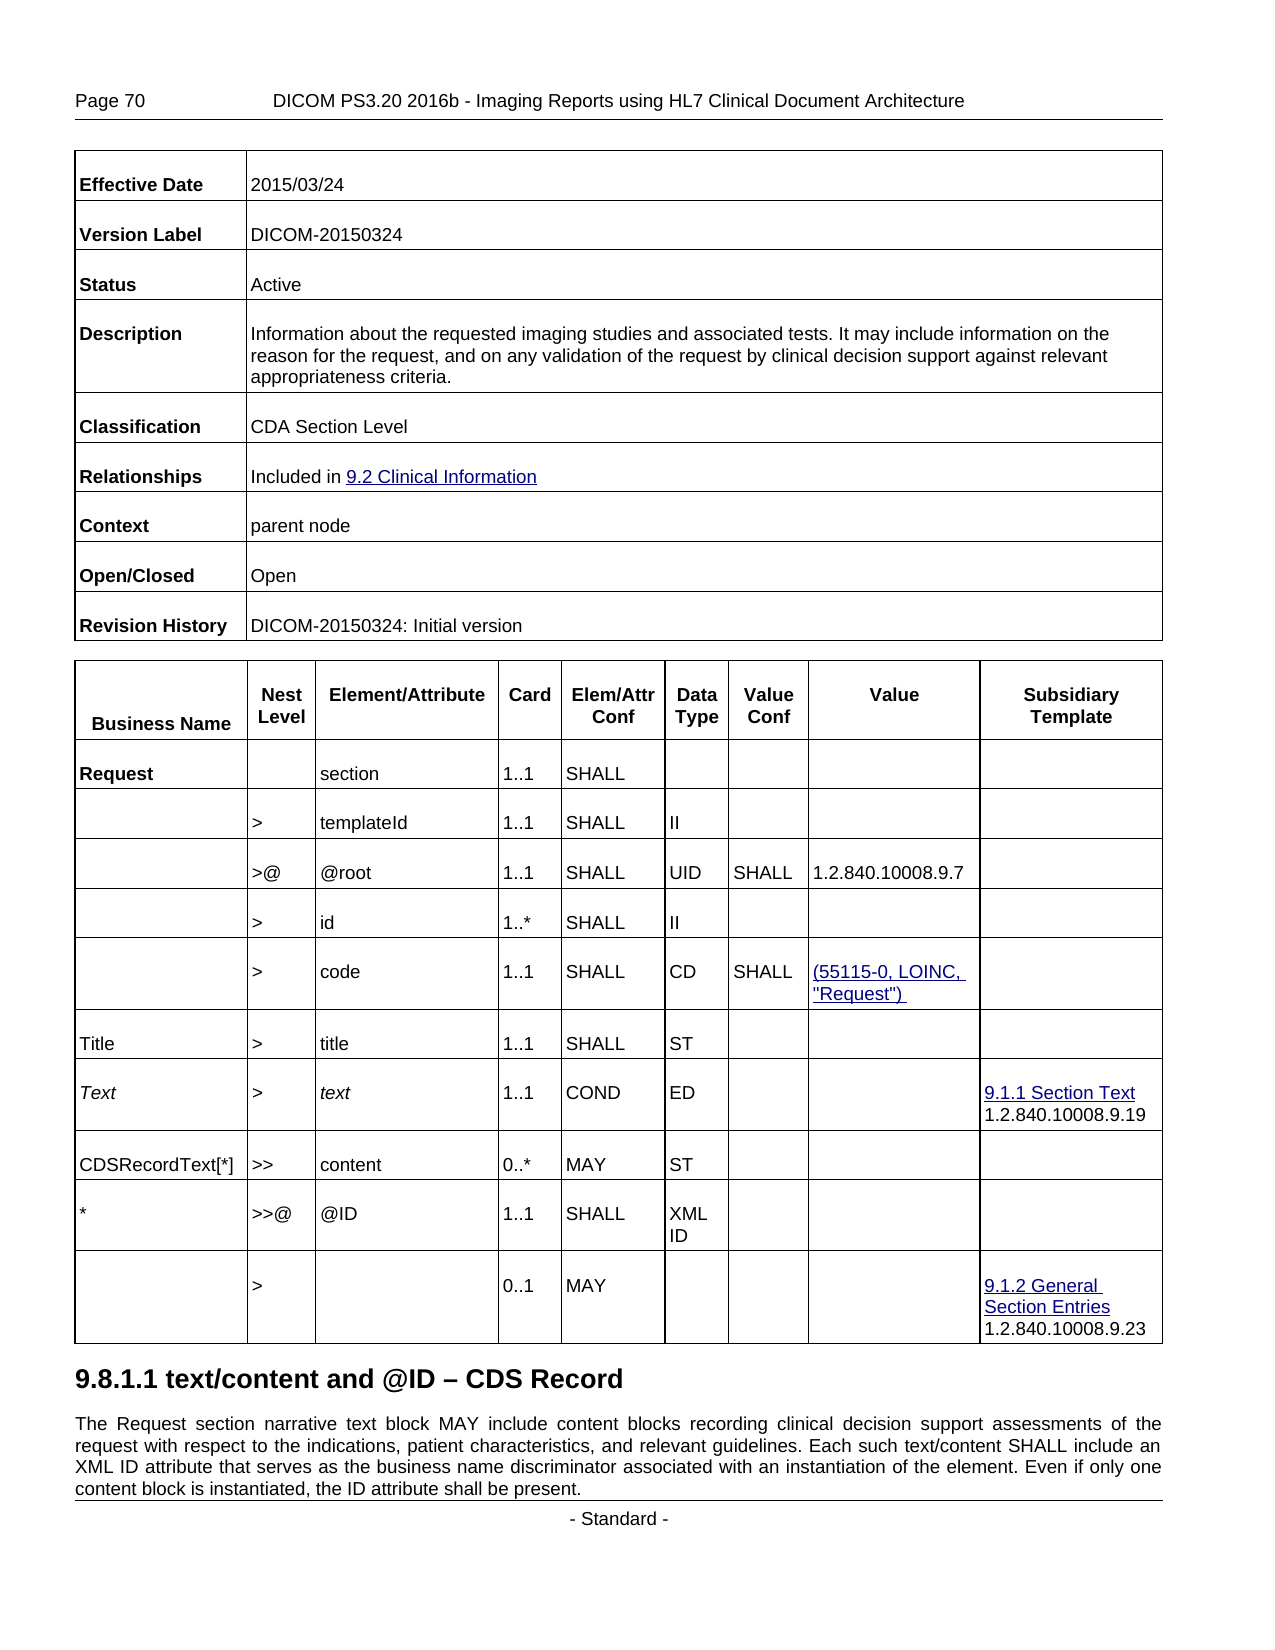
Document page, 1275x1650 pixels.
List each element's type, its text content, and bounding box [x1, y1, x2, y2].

table_cell [729, 1180, 808, 1250]
table_cell [981, 1010, 1162, 1058]
table_header Element/​Attribute [316, 661, 498, 738]
table_cell [729, 789, 808, 838]
table_header Subsidiary Template [981, 661, 1162, 738]
table_cell SHALL [562, 889, 664, 937]
table_cell [76, 1251, 247, 1343]
table_cell > [248, 938, 315, 1008]
table_header Nest Level [248, 661, 315, 738]
table_cell >@ [248, 839, 315, 888]
table_cell 0..* [499, 1131, 561, 1179]
table_cell [76, 938, 247, 1008]
table_cell [809, 889, 979, 937]
table_cell [729, 1251, 808, 1343]
table_cell > [248, 1251, 315, 1343]
table_cell code [316, 938, 498, 1008]
table_cell ST [666, 1131, 728, 1179]
table_cell text [316, 1059, 498, 1129]
table_cell 1..1 [499, 1010, 561, 1058]
table_cell [981, 839, 1162, 888]
table_cell Open/Closed [76, 542, 246, 591]
table_cell @root [316, 839, 498, 888]
table_cell [316, 1251, 498, 1343]
table_cell Relationships [76, 443, 246, 491]
table_cell [809, 1251, 979, 1343]
table_header Value [809, 661, 979, 738]
table_cell [76, 839, 247, 888]
table_cell UID [666, 839, 728, 888]
table_cell [809, 1010, 979, 1058]
table_cell > [248, 1010, 315, 1058]
table_cell 1..1 [499, 740, 561, 788]
table_cell Active [247, 250, 1162, 299]
table_cell ST [666, 1010, 728, 1058]
table_cell II [666, 889, 728, 937]
table_cell [729, 1131, 808, 1179]
table_cell II [666, 789, 728, 838]
table_cell [248, 740, 315, 788]
table_cell Revision History [76, 592, 246, 640]
table_header Card [499, 661, 561, 738]
table_cell [809, 1180, 979, 1250]
table_cell [809, 1059, 979, 1129]
table_cell ED [666, 1059, 728, 1129]
text 9.8.1.1 text/content and @ID – CDS Record [75, 1363, 1162, 1394]
table_cell 1..1 [499, 938, 561, 1008]
table_cell [666, 740, 728, 788]
table_cell [729, 889, 808, 937]
table_cell 1..1 [499, 1180, 561, 1250]
table_header Data Type [666, 661, 728, 738]
table_header Value Conf [729, 661, 808, 738]
table_cell template​Id [316, 789, 498, 838]
table_cell > [248, 789, 315, 838]
table_cell CDA Section Level [247, 393, 1162, 442]
table_header Elem/Attr Conf [562, 661, 664, 738]
table_cell [981, 889, 1162, 937]
table_cell SHALL [562, 1010, 664, 1058]
table_cell Request [76, 740, 247, 788]
table_cell [729, 1010, 808, 1058]
table_cell Included in 9.2 Clinical Information [247, 443, 1162, 491]
table_cell parent node [247, 492, 1162, 541]
table_cell @ID [316, 1180, 498, 1250]
table_cell > [248, 889, 315, 937]
table_cell [729, 740, 808, 788]
table_cell 1.2.840.10008.9.7 [809, 839, 979, 888]
table_cell 1..1 [499, 1059, 561, 1129]
table_cell 9.1.2 General Section Entries 1.2.840.10008.9.23 [981, 1251, 1162, 1343]
table_cell [666, 1251, 728, 1343]
table_cell * [76, 1180, 247, 1250]
table_cell 1..1 [499, 839, 561, 888]
table_cell [981, 1131, 1162, 1179]
table_cell 1..1 [499, 789, 561, 838]
table_cell CDSRecord​Text[*] [76, 1131, 247, 1179]
table_cell SHALL [729, 938, 808, 1008]
table_cell [981, 740, 1162, 788]
table_cell >>@ [248, 1180, 315, 1250]
table_cell Information about the requested imaging studies and associated tests. It may include information on the reason for the request, and on any validation of the request by clinical decision support against relevant appropriateness criteria. [247, 300, 1162, 392]
table_cell Description [76, 300, 246, 392]
table_cell Open [247, 542, 1162, 591]
table_cell 1..* [499, 889, 561, 937]
table_cell Title [76, 1010, 247, 1058]
table_cell SHALL [562, 839, 664, 888]
table_cell COND [562, 1059, 664, 1129]
table_cell CD [666, 938, 728, 1008]
table_cell [729, 1059, 808, 1129]
table_cell Version Label [76, 201, 246, 249]
table_cell Context [76, 492, 246, 541]
table_cell Effective Date [76, 151, 246, 200]
table_cell 0..1 [499, 1251, 561, 1343]
table_cell [981, 1180, 1162, 1250]
table_cell Text [76, 1059, 247, 1129]
table_cell [809, 740, 979, 788]
table_cell >> [248, 1131, 315, 1179]
table_cell content [316, 1131, 498, 1179]
table_cell SHALL [562, 740, 664, 788]
table_cell SHALL [562, 789, 664, 838]
table_cell MAY [562, 1251, 664, 1343]
table_cell DICOM-20150324 [247, 201, 1162, 249]
table_cell [76, 789, 247, 838]
table_cell SHALL [562, 938, 664, 1008]
table_cell XML ID [666, 1180, 728, 1250]
table_cell MAY [562, 1131, 664, 1179]
table_cell SHALL [729, 839, 808, 888]
table_cell SHALL [562, 1180, 664, 1250]
table_cell [809, 1131, 979, 1179]
table_cell 2015/03/24 [247, 151, 1162, 200]
table_cell > [248, 1059, 315, 1129]
table_cell section [316, 740, 498, 788]
table_cell id [316, 889, 498, 937]
table_cell Classification [76, 393, 246, 442]
text The Request section narrative text block MAY include content blocks recording clinical decision support assessments of the request with respect to the indications, patient characteristics, and relevant guidelines. Each such text/content SHALL include an XML ID attribute that serves as the business name discriminator associated with an instantiation of the element. Even if only one content block is instantiated, the ID attribute shall be present. [75, 1413, 1162, 1499]
table_cell (55115-0, LOINC, "Request") [809, 938, 979, 1008]
table_cell title [316, 1010, 498, 1058]
table_cell [809, 789, 979, 838]
table_cell DICOM-20150324: Initial version [247, 592, 1162, 640]
table_cell 9.1.1 Section Text 1.2.840.10008.9.19 [981, 1059, 1162, 1129]
table_cell [981, 938, 1162, 1008]
table_header Business Name [76, 661, 247, 738]
table_cell [981, 789, 1162, 838]
table_cell [76, 889, 247, 937]
table_cell Status [76, 250, 246, 299]
